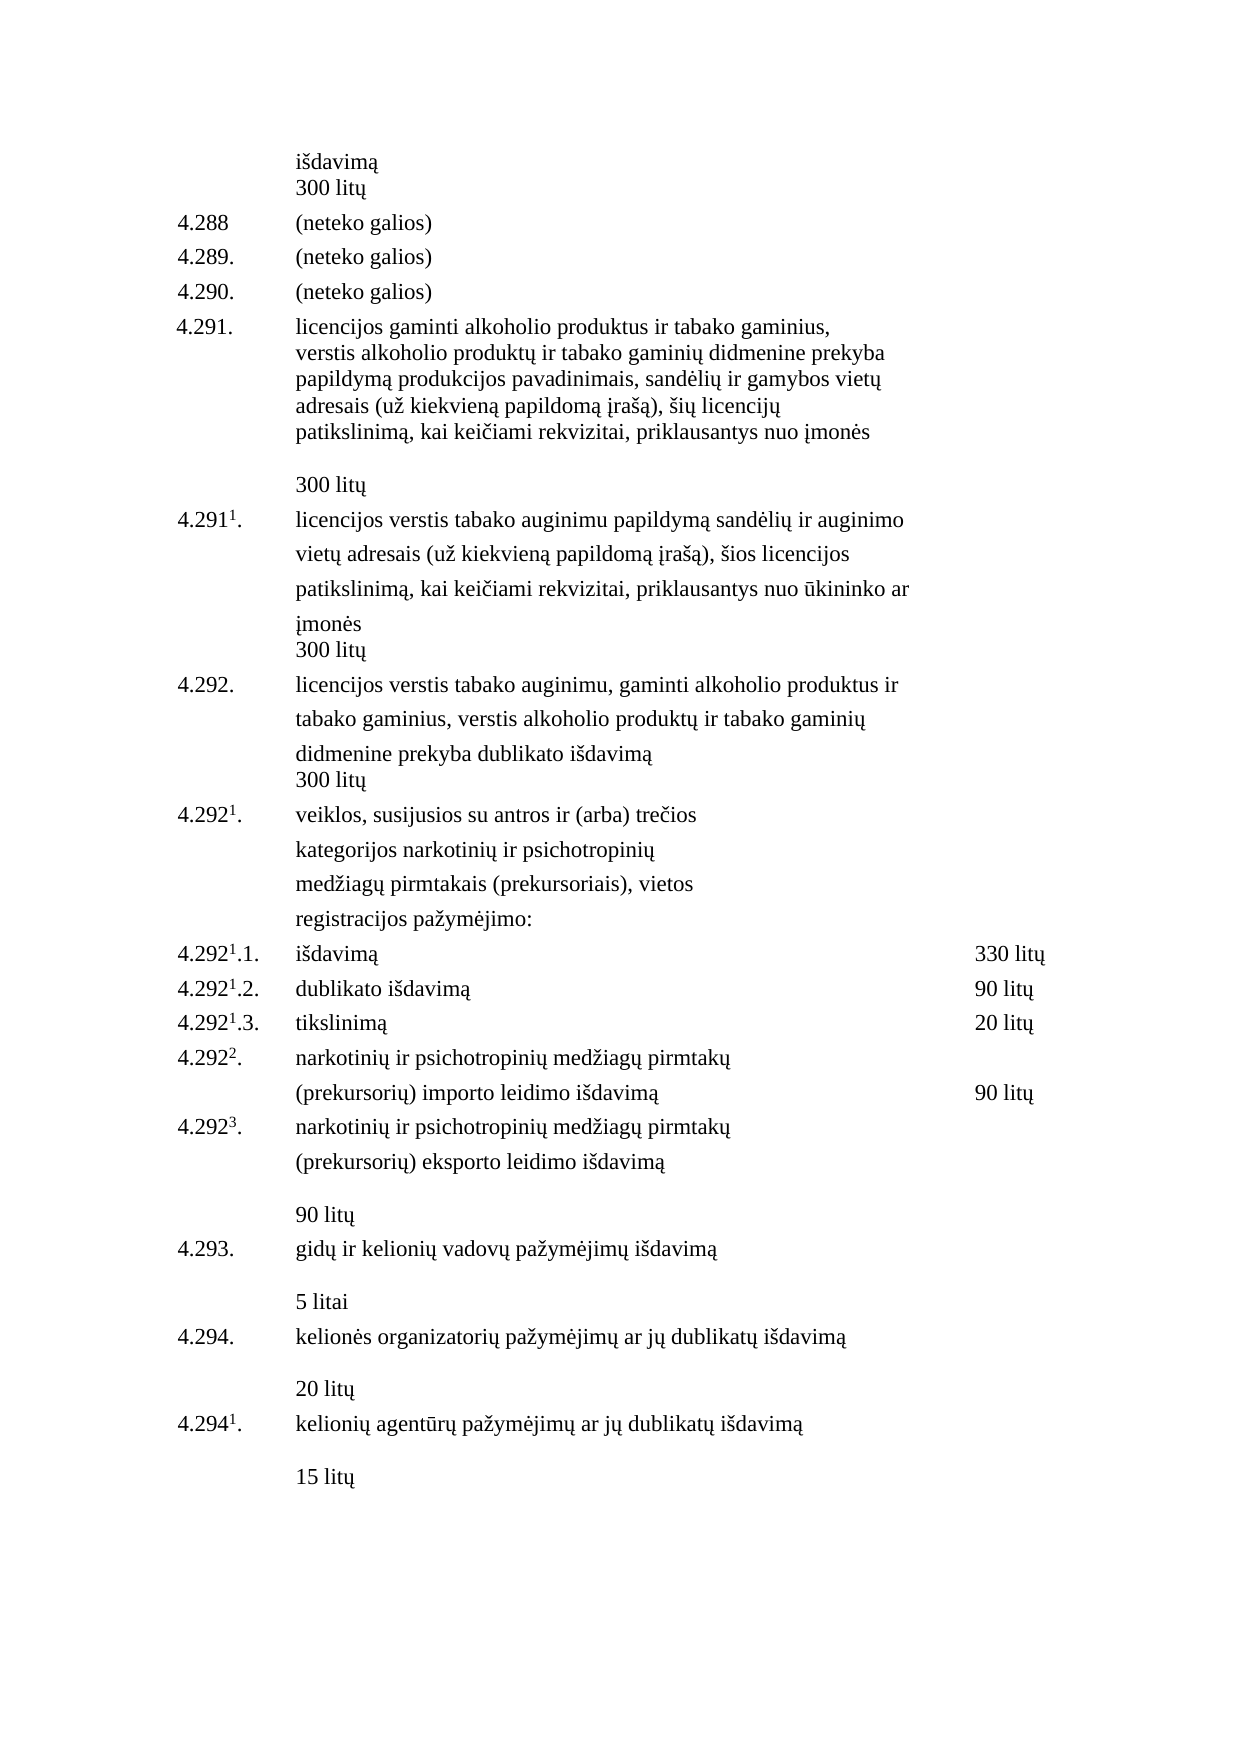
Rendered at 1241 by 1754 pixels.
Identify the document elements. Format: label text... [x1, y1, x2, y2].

text vietų adresais (už kiekvieną papildomą įrašą), šios licencijos [177, 540, 945, 567]
text 4.293. gidų ir kelionių vadovų pažymėjimų išdavimą 5 litai [177, 1235, 945, 1314]
text 4.292. licencijos verstis tabako auginimu, gaminti alkoholio produktus ir [177, 671, 945, 697]
text (prekursorių) eksporto leidimo išdavimą 90 litų [177, 1148, 945, 1227]
text kategorijos narkotinių ir psichotropinių [177, 836, 1122, 862]
text 4.2921. veiklos, susijusios su antros ir (arba) trečios [177, 801, 1122, 827]
text 4.290. (neteko galios) [177, 278, 945, 304]
text 4.2921.2. dublikato išdavimą 90 litų [177, 974, 1122, 1001]
text 4.294. kelionės organizatorių pažymėjimų ar jų dublikatų išdavimą 20 litų [177, 1323, 945, 1402]
text (prekursorių) importo leidimo išdavimą 90 litų [177, 1079, 1122, 1105]
text didmenine prekyba dublikato išdavimą 300 litų [177, 740, 945, 793]
text įmonės 300 litų [177, 610, 945, 662]
text 4.2941. kelionių agentūrų pažymėjimų ar jų dublikatų išdavimą 15 litų [177, 1410, 945, 1489]
text 4.2921.3. tikslinimą 20 litų [177, 1009, 1122, 1036]
text patikslinimą, kai keičiami rekvizitai, priklausantys nuo ūkininko ar [177, 575, 945, 601]
text 4.289. (neteko galios) [177, 243, 945, 270]
text medžiagų pirmtakais (prekursoriais), vietos [177, 871, 1122, 897]
text 4.2923. narkotinių ir psichotropinių medžiagų pirmtakų [177, 1113, 1122, 1140]
text 4.291. licencijos gaminti alkoholio produktus ir tabako gaminius, verstis alkoholio produktų ir tabako gaminių didmenine prekyba papildymą produkcijos pavadinimais, sandėlių ir gamybos vietų adresais (už kiekvieną papildomą įrašą), šių licencijų patikslinimą, kai keičiami rekvizitai, priklausantys nuo įmonės 300 litų [176, 313, 886, 497]
text 4.2922. narkotinių ir psichotropinių medžiagų pirmtakų [177, 1044, 1122, 1070]
text registracijos pažymėjimo: [177, 905, 1122, 932]
text tabako gaminius, verstis alkoholio produktų ir tabako gaminių [177, 705, 945, 732]
text 4.2911. licencijos verstis tabako auginimu papildymą sandėlių ir auginimo [177, 506, 945, 532]
text 4.2921.1. išdavimą 330 litų [177, 940, 1122, 966]
text išdavimą 300 litų [177, 148, 945, 200]
text 4.288 (neteko galios) [177, 209, 945, 235]
